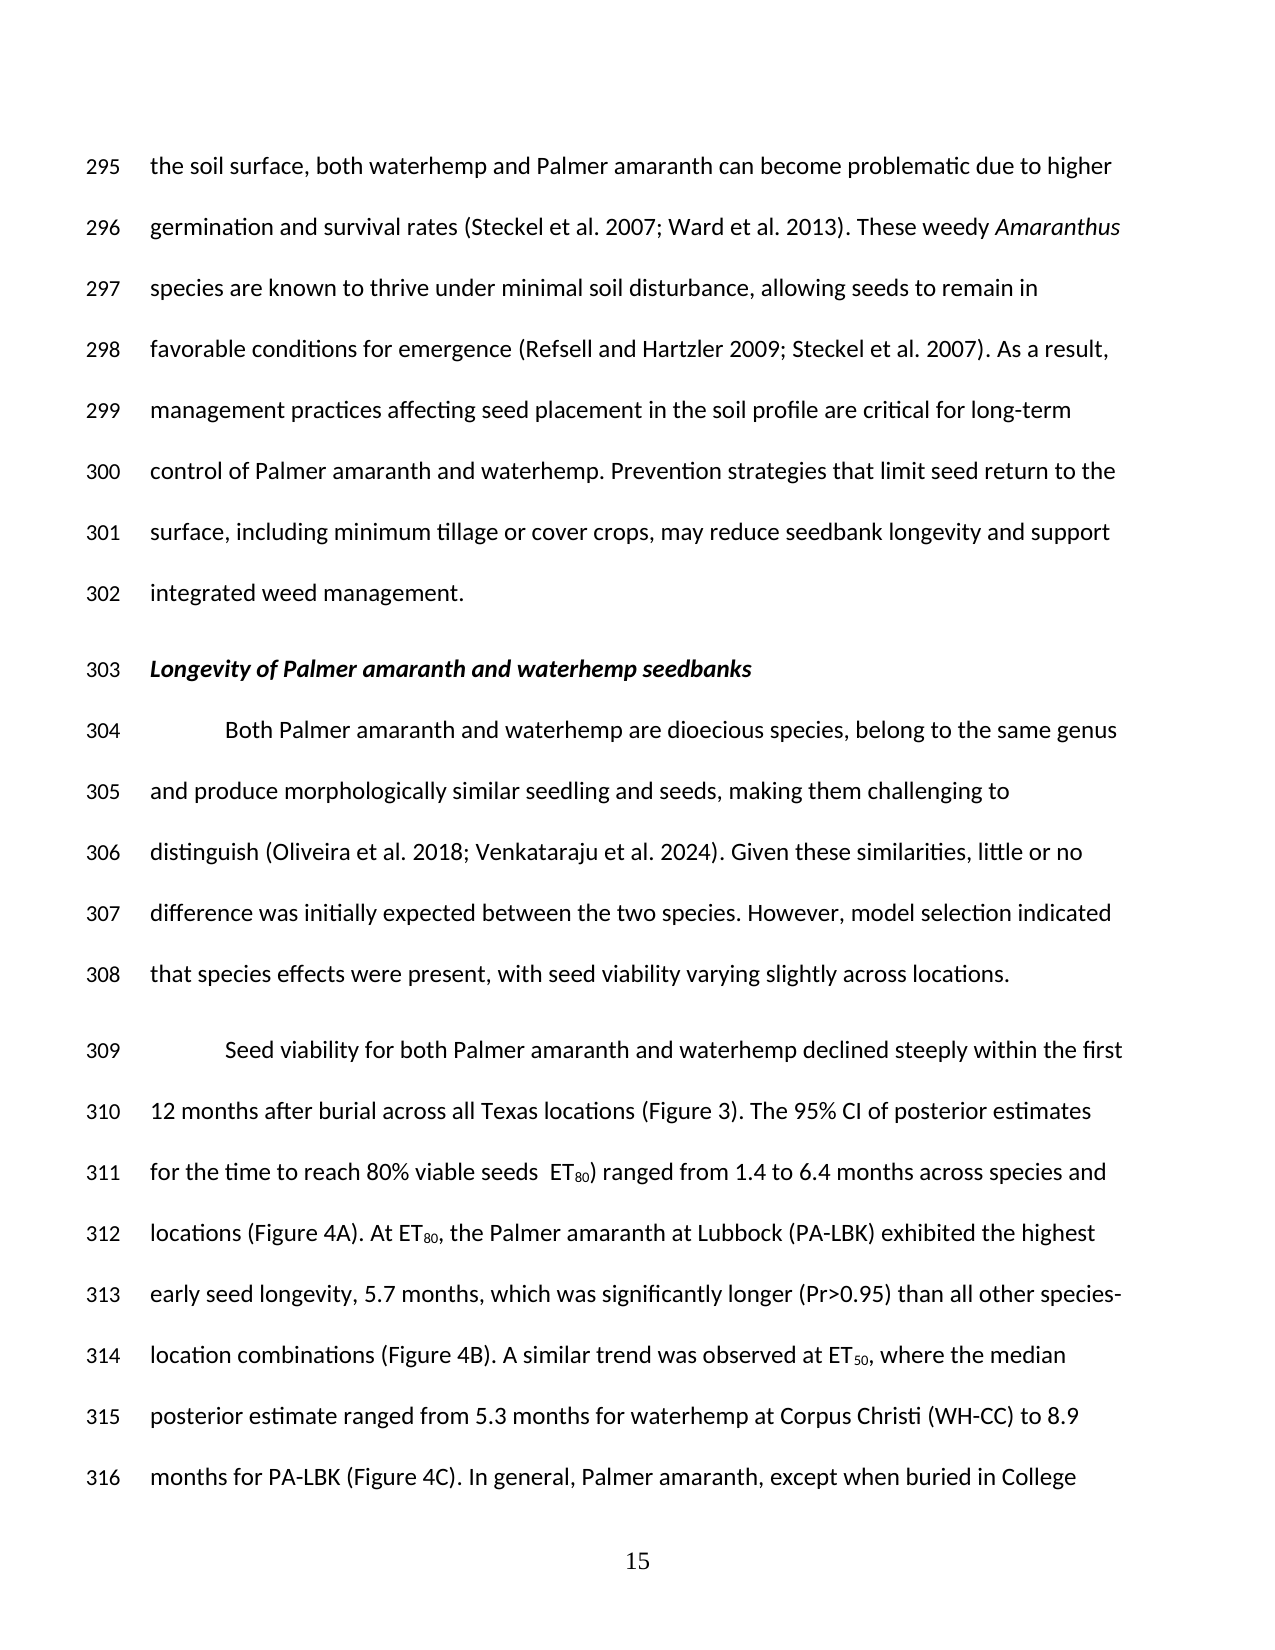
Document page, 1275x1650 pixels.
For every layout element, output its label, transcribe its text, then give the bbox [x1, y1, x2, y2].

text Seed viability for both Palmer amaranth and waterhemp declined steeply within the first 12 months after burial across all Texas locations (Figure 3). The 95% CI of posterior estimates for the time to reach 80% viable seeds ET80) ranged from 1.4 to 6.4 months across species and locations (Figure 4A). At ET80, the Palmer amaranth at Lubbock (PA-LBK) exhibited the highest early seed longevity, 5.7 months, which was significantly longer (Pr>0.95) than all other species-location combinations (Figure 4B). A similar trend was observed at ET50, where the median posterior estimate ranged from 5.3 months for waterhemp at Corpus Christi (WH-CC) to 8.9 months for PA-LBK (Figure 4C). In general, Palmer amaranth, except when buried in College [150, 1034, 1125, 1492]
text Both Palmer amaranth and waterhemp are dioecious species, belong to the same genus and produce morphologically similar seedling and seeds, making them challenging to distinguish (Oliveira et al. 2018; Venkataraju et al. 2024). Given these similarities, little or no difference was initially expected between the two species. However, model selection indicated that species effects were present, with seed viability varying slightly across locations. [150, 714, 1125, 989]
text the soil surface, both waterhemp and Palmer amaranth can become problematic due to higher germination and survival rates (Steckel et al. 2007; Ward et al. 2013). These weedy Amaranthus species are known to thrive under minimal soil disturbance, allowing seeds to remain in favorable conditions for emergence (Refsell and Hartzler 2009; Steckel et al. 2007). As a result, management practices affecting seed placement in the soil profile are critical for long-term control of Palmer amaranth and waterhemp. Prevention strategies that limit seed return to the surface, including minimum tillage or cover crops, may reduce seedbank longevity and support integrated weed management. [150, 150, 1125, 608]
text Longevity of Palmer amaranth and waterhemp seedbanks [150, 653, 1125, 683]
